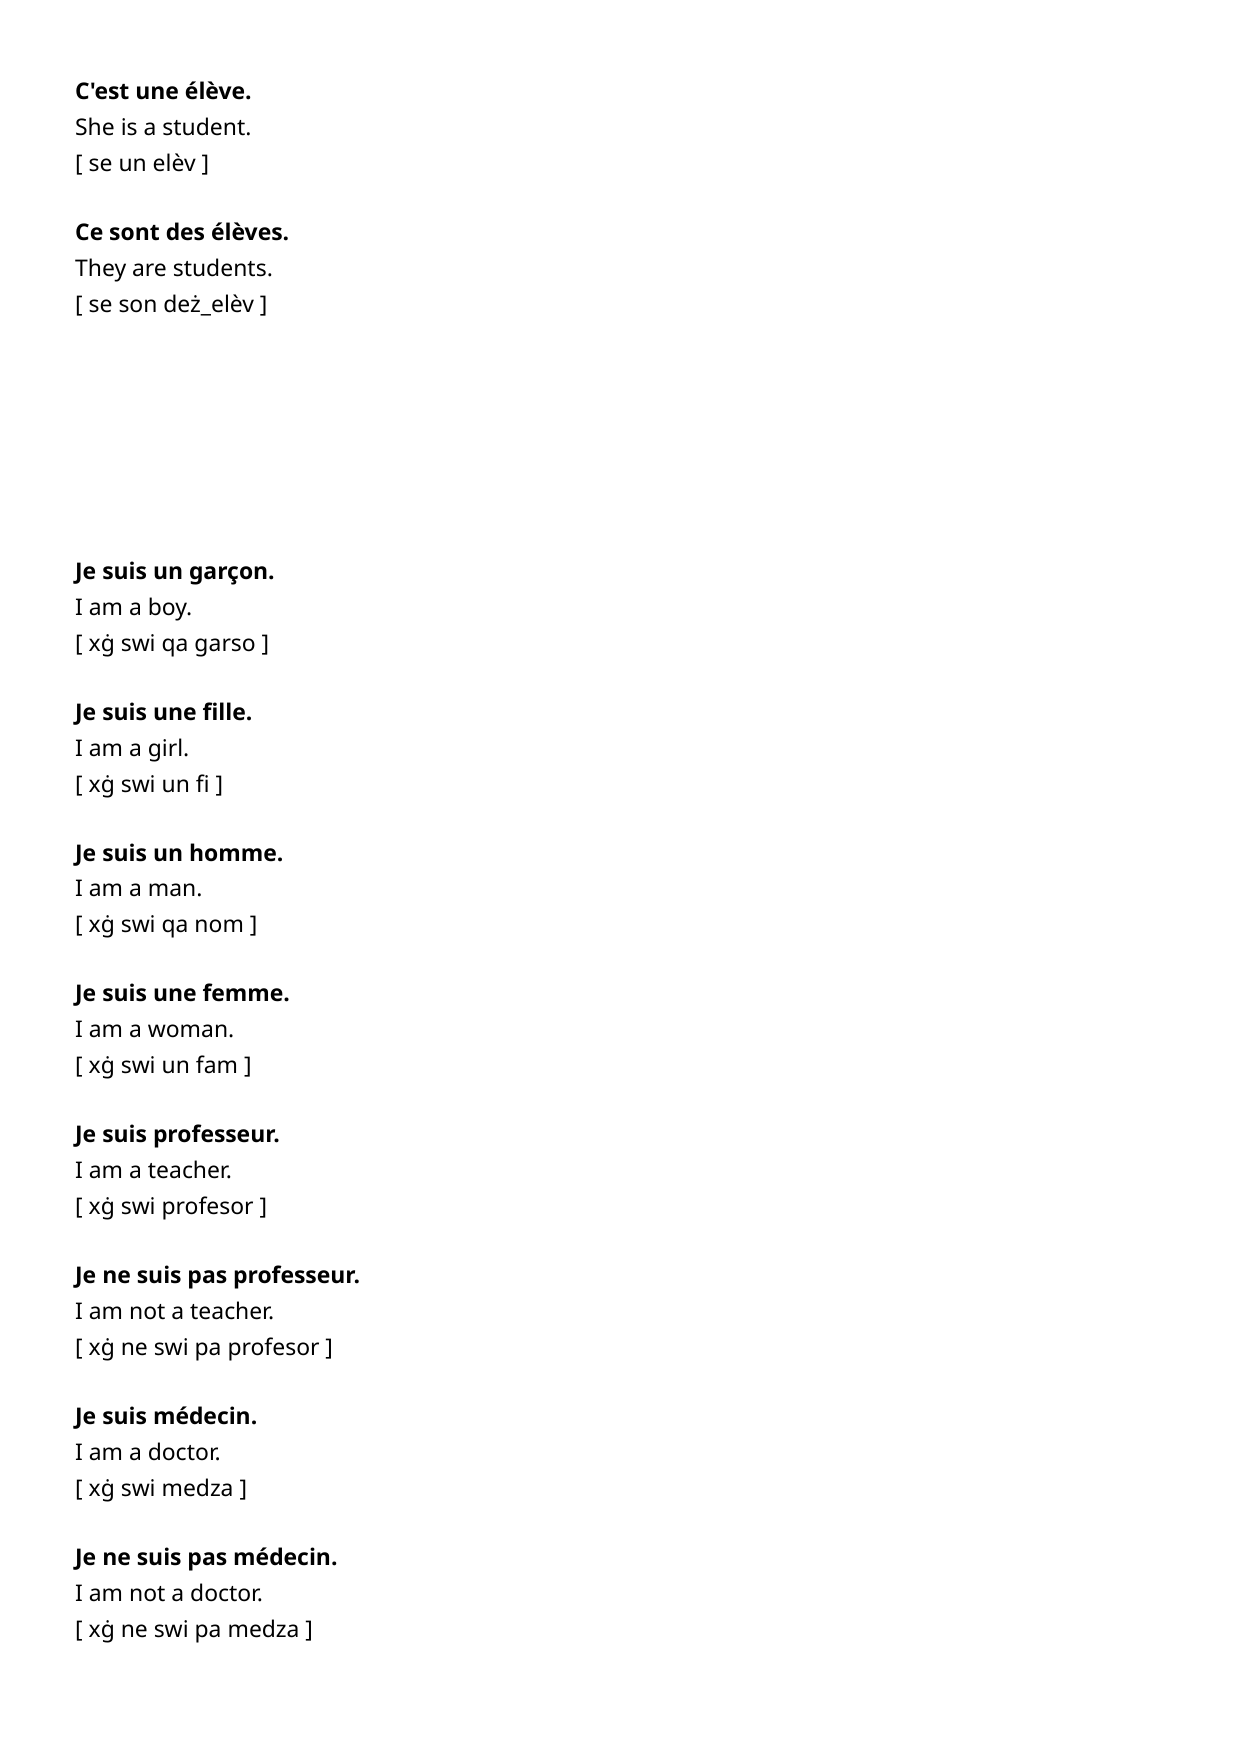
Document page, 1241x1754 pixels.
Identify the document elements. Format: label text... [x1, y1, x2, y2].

text Je suis médecin. I am a doctor. [ xġ swi medza ] [75, 1400, 1165, 1503]
text Je suis professeur. I am a teacher. [ xġ swi profesor ] [75, 1118, 1165, 1221]
text Ce sont des élèves. They are students. [ se son deż_elèv ] [75, 216, 1165, 319]
text Je ne suis pas médecin. I am not a doctor. [ xġ ne swi pa medza ] [75, 1541, 1165, 1644]
text Je suis une femme. I am a woman. [ xġ swi un fam ] [75, 977, 1165, 1080]
text Je ne suis pas professeur. I am not a teacher. [ xġ ne swi pa profesor ] [75, 1259, 1165, 1362]
text Je suis une fille. I am a girl. [ xġ swi un fi ] [75, 696, 1165, 799]
text Je suis un garçon. I am a boy. [ xġ swi qa garso ] [75, 555, 1165, 658]
text C'est une élève. She is a student. [ se un elèv ] [75, 75, 1165, 178]
text Je suis un homme. I am a man. [ xġ swi qa nom ] [75, 836, 1165, 939]
